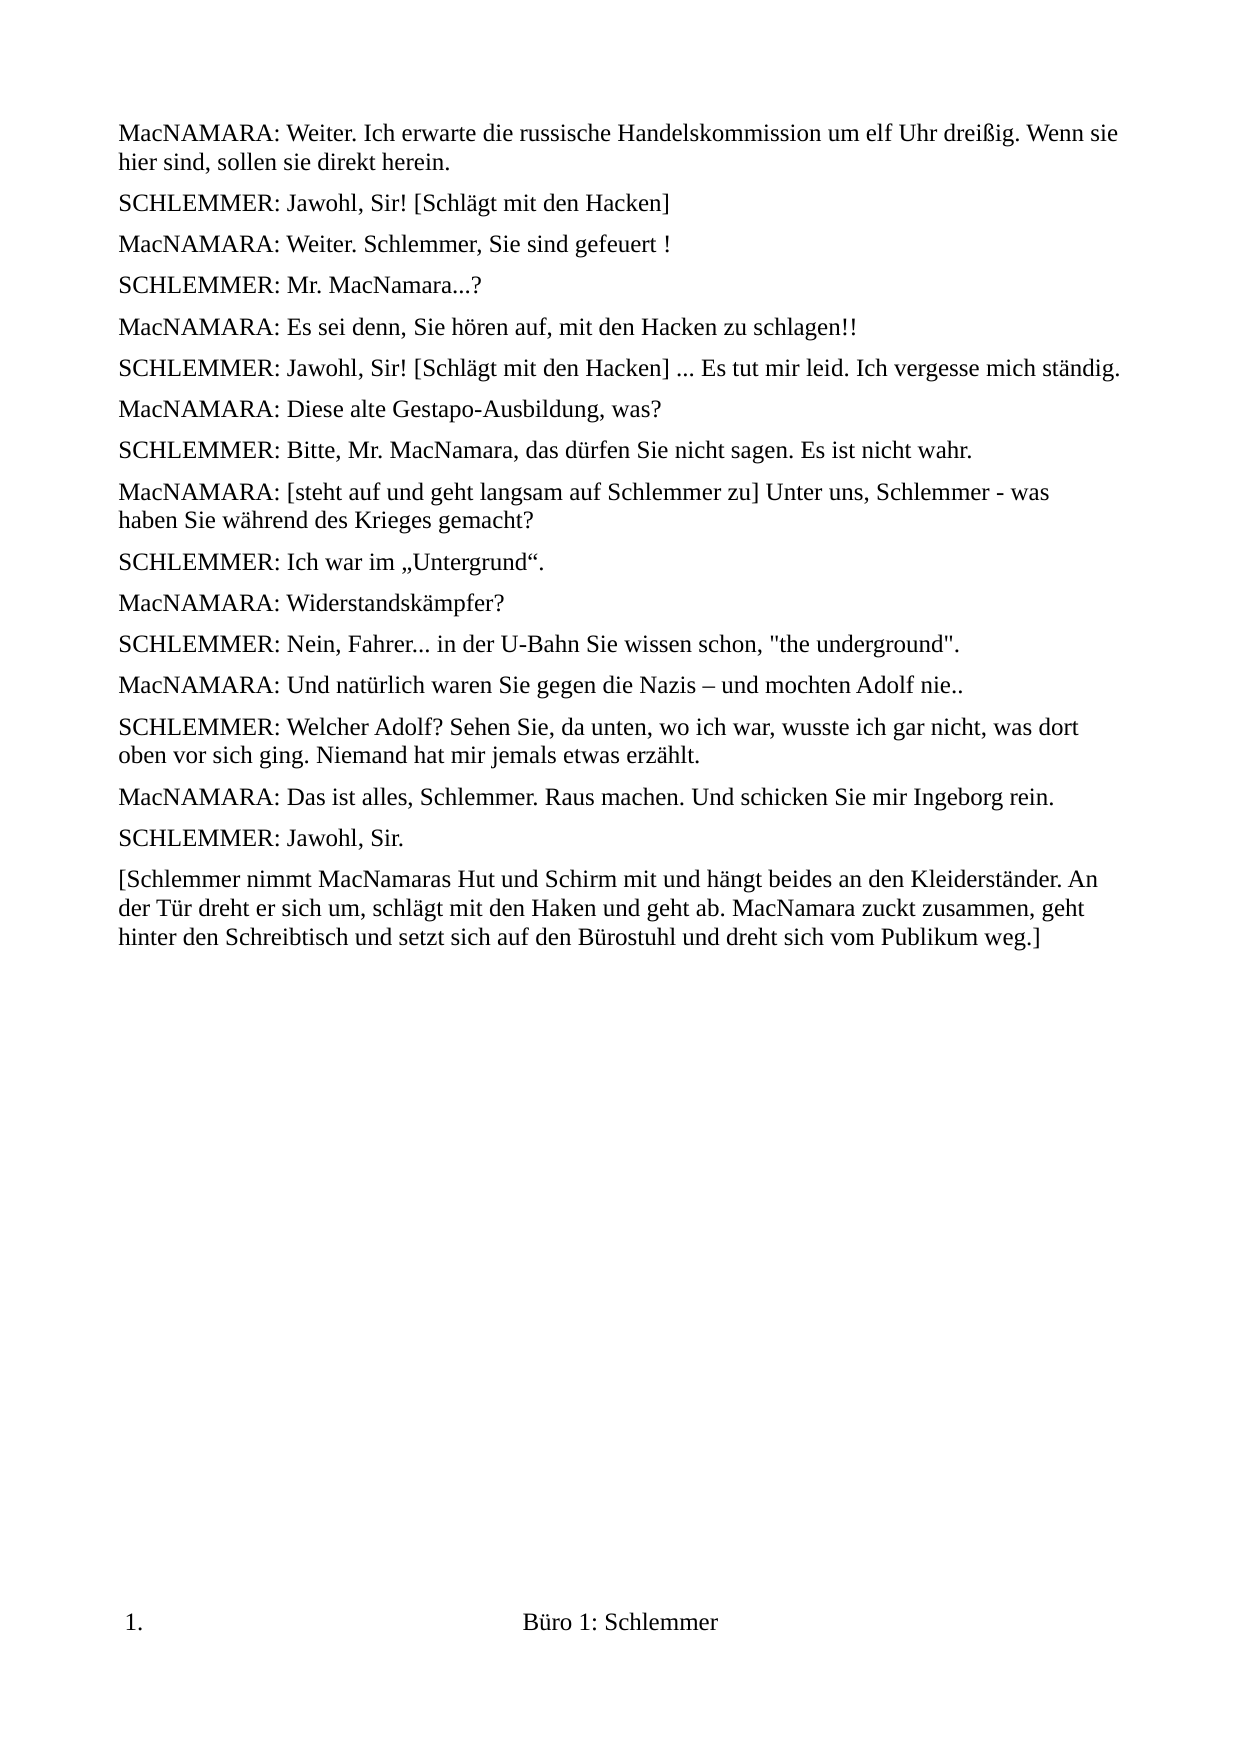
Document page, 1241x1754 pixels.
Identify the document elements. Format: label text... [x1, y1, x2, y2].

text SCHLEMMER: Nein, Fahrer... in der U-Bahn Sie wissen schon, "the underground". [118, 629, 1122, 658]
text MacNAMARA: Und natürlich waren Sie gegen die Nazis – und mochten Adolf nie.. [118, 671, 1122, 699]
text [Schlemmer nimmt MacNamaras Hut und Schirm mit und hängt beides an den Kleiderständer. An der Tür dreht er sich um, schlägt mit den Haken und geht ab. MacNamara zuckt zusammen, geht hinter den Schreibtisch und setzt sich auf den Bürostuhl und dreht sich vom Publikum weg.] [118, 864, 1122, 979]
text SCHLEMMER: Ich war im „Untergrund“. [118, 547, 1122, 576]
text SCHLEMMER: Jawohl, Sir! [Schlägt mit den Hacken] [118, 188, 1122, 217]
text SCHLEMMER: Jawohl, Sir. [118, 823, 1122, 852]
text SCHLEMMER: Mr. MacNamara...? [118, 271, 1122, 299]
text MacNAMARA: [steht auf und geht langsam auf Schlemmer zu] Unter uns, Schlemmer - was haben Sie während des Krieges gemacht? [118, 477, 1122, 534]
text MacNAMARA: Widerstandskämpfer? [118, 588, 1122, 617]
text MacNAMARA: Diese alte Gestapo-Ausbildung, was? [118, 394, 1122, 423]
text MacNAMARA: Weiter. Schlemmer, Sie sind gefeuert ! [118, 229, 1122, 258]
text SCHLEMMER: Jawohl, Sir! [Schlägt mit den Hacken] ... Es tut mir leid. Ich vergesse mich ständig. [118, 353, 1122, 382]
text MacNAMARA: Weiter. Ich erwarte die russische Handelskommission um elf Uhr dreißig. Wenn sie hier sind, sollen sie direkt herein. [118, 118, 1122, 176]
text SCHLEMMER: Bitte, Mr. MacNamara, das dürfen Sie nicht sagen. Es ist nicht wahr. [118, 436, 1122, 464]
text SCHLEMMER: Welcher Adolf? Sehen Sie, da unten, wo ich war, wusste ich gar nicht, was dort oben vor sich ging. Niemand hat mir jemals etwas erzählt. [118, 712, 1122, 769]
text MacNAMARA: Das ist alles, Schlemmer. Raus machen. Und schicken Sie mir Ingeborg rein. [118, 782, 1122, 811]
text MacNAMARA: Es sei denn, Sie hören auf, mit den Hacken zu schlagen!! [118, 312, 1122, 341]
